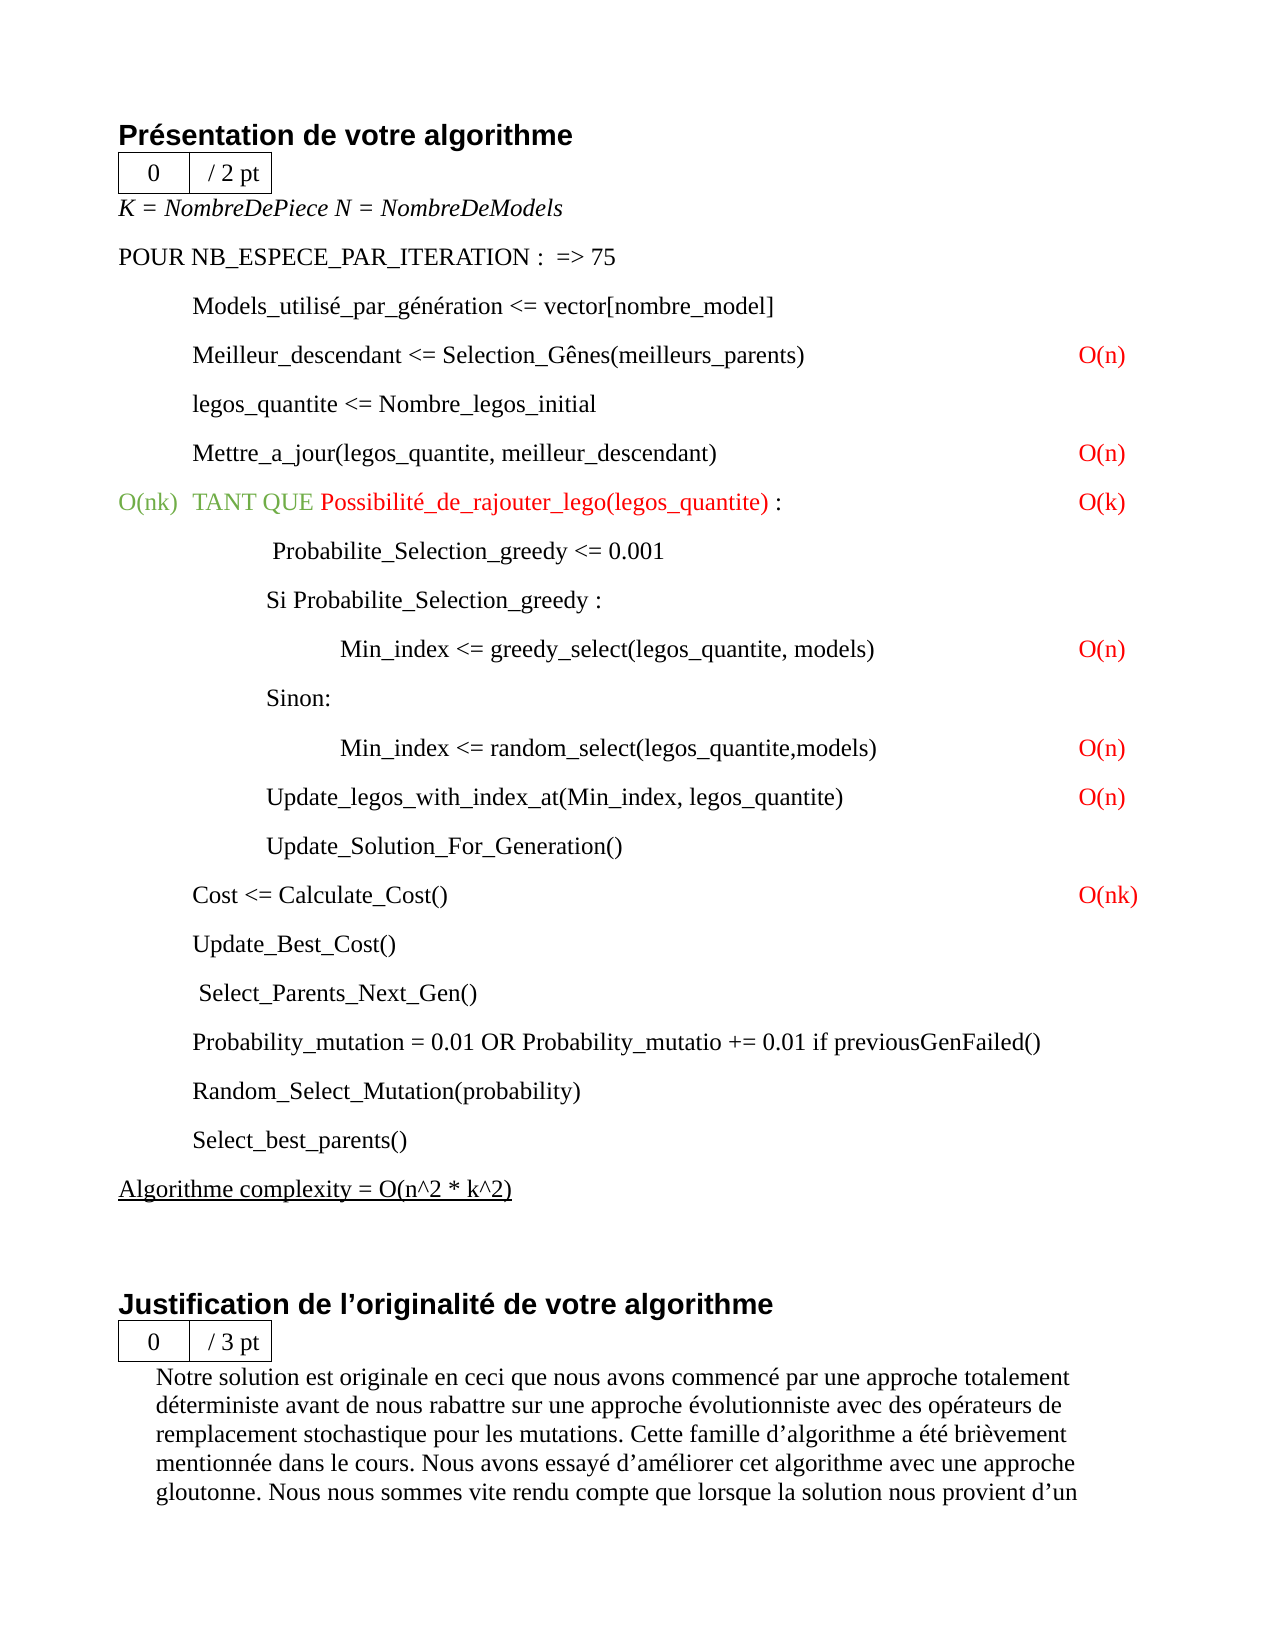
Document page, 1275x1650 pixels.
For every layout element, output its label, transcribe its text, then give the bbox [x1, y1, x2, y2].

table_header 0 [119, 1321, 189, 1361]
text Select_Parents_Next_Gen() [118, 978, 1157, 1007]
text Min_index <= random_select(legos_quantite,models) O(n) [118, 733, 1157, 761]
subtitle Présentation de votre algorithme [118, 118, 1157, 152]
table_header 0 [119, 153, 189, 192]
text Update_Best_Cost() [118, 929, 1157, 958]
table_header / 2 pt [190, 153, 271, 192]
text Models_utilisé_par_génération <= vector[nombre_model] [118, 291, 1157, 320]
text POUR NB_ESPECE_PAR_ITERATION : => 75 [118, 242, 1157, 271]
text legos_quantite <= Nombre_legos_initial [118, 389, 1157, 418]
text Algorithme complexity = O(n^2 * k^2) [118, 1174, 1157, 1203]
table_header / 3 pt [190, 1321, 271, 1361]
subtitle Justification de l’originalité de votre algorithme [118, 1287, 1157, 1320]
text Notre solution est originale en ceci que nous avons commencé par une approche totalement déterministe avant de nous rabattre sur une approche évolutionniste avec des opérateurs de remplacement stochastique pour les mutations. Cette famille d’algorithme a été brièvement mentionnée dans le cours. Nous avons essayé d’améliorer cet algorithme avec une approche gloutonne. Nous nous sommes vite rendu compte que lorsque la solution nous provient d’un [156, 1362, 1157, 1505]
text Si Probabilite_Selection_greedy : [118, 585, 1157, 614]
text Update_Solution_For_Generation() [118, 831, 1157, 859]
text Meilleur_descendant <= Selection_Gênes(meilleurs_parents) O(n) [118, 340, 1157, 369]
text Sinon: [118, 683, 1157, 712]
text Probability_mutation = 0.01 OR Probability_mutatio += 0.01 if previousGenFailed() [118, 1027, 1157, 1056]
text Mettre_a_jour(legos_quantite, meilleur_descendant) O(n) [118, 438, 1157, 467]
text Random_Select_Mutation(probability) [118, 1076, 1157, 1105]
text Min_index <= greedy_select(legos_quantite, models) O(n) [118, 634, 1157, 663]
text K = NombreDePiece N = NombreDeModels [118, 193, 1157, 222]
text Probabilite_Selection_greedy <= 0.001 [118, 536, 1157, 565]
text O(nk) TANT QUE Possibilité_de_rajouter_lego(legos_quantite) : O(k) [118, 487, 1157, 516]
text Cost <= Calculate_Cost() O(nk) [118, 880, 1157, 908]
text Select_best_parents() [118, 1125, 1157, 1154]
text Update_legos_with_index_at(Min_index, legos_quantite) O(n) [118, 782, 1157, 810]
